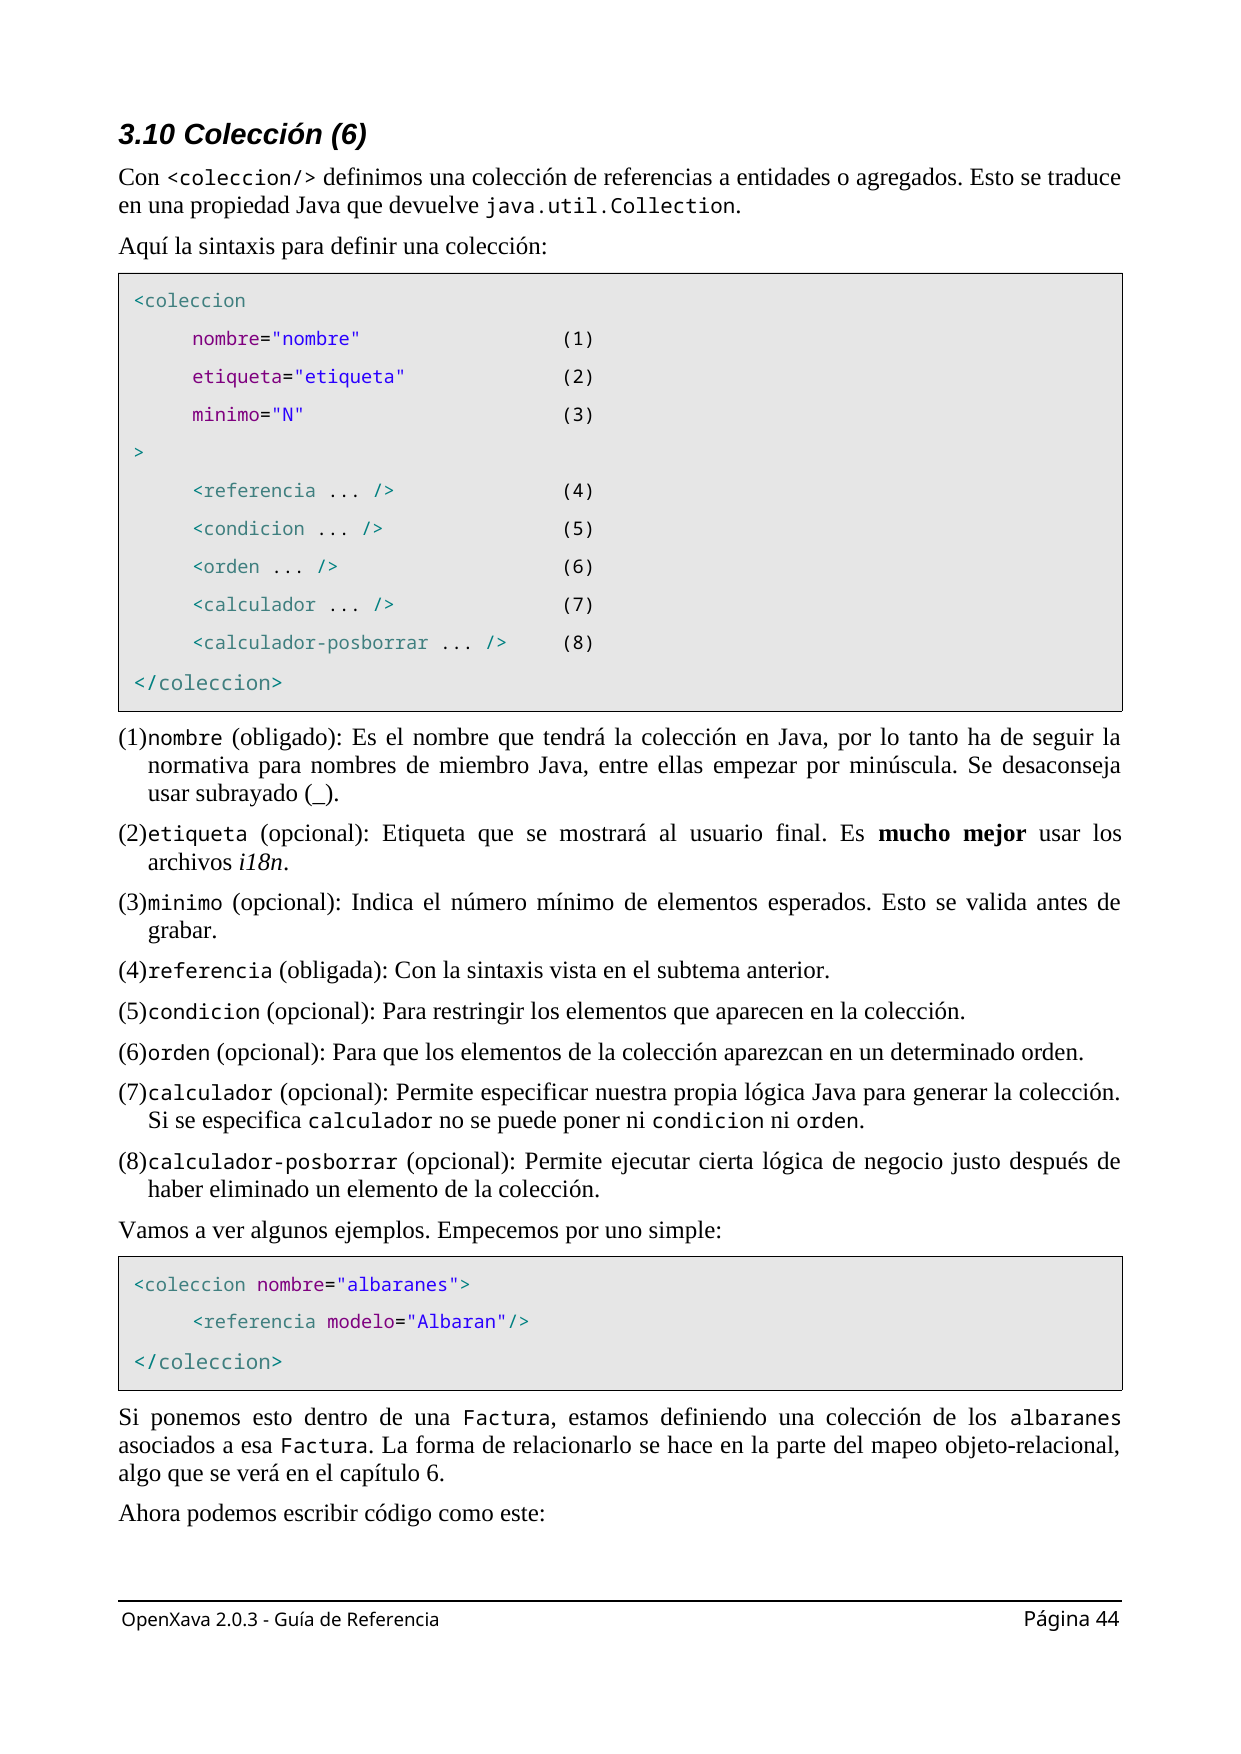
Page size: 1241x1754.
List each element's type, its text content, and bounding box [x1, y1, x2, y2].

text etiqueta="etiqueta" (2) [119, 348, 1122, 387]
text minimo="N" (3) [119, 387, 1122, 424]
list minimo (opcional): Indica el número mínimo de elementos esperados. Esto se valida antes de grabar. [118, 888, 1122, 944]
text Ahora podemos escribir código como este: [118, 1499, 1122, 1527]
subtitle Colección (6) [118, 118, 1122, 151]
list nombre (obligado): Es el nombre que tendrá la colección en Java, por lo tanto ha de seguir la normativa para nombres de miembro Java, entre ellas empezar por minúscula. Se desaconseja usar subrayado (_). [118, 723, 1122, 807]
text <coleccion [119, 274, 1122, 311]
text Aquí la sintaxis para definir una colección: [118, 232, 1122, 260]
text </coleccion> [119, 653, 1122, 711]
text <coleccion nombre="albaranes"> [119, 1257, 1122, 1294]
text > [119, 424, 1122, 463]
list calculador-posborrar (opcional): Permite ejecutar cierta lógica de negocio justo después de haber eliminado un elemento de la colección. [118, 1147, 1122, 1203]
list orden (opcional): Para que los elementos de la colección aparezcan en un determinado orden. [118, 1038, 1122, 1066]
text Si ponemos esto dentro de una Factura, estamos definiendo una colección de los albaranes asociados a esa Factura. La forma de relacionarlo se hace en la parte del mapeo objeto-relacional, algo que se verá en el capítulo 6. [118, 1403, 1122, 1487]
text <calculador ... /> (7) [119, 577, 1122, 615]
text <condicion ... /> (5) [119, 501, 1122, 539]
text <calculador-posborrar ... /> (8) [119, 615, 1122, 653]
list calculador (opcional): Permite especificar nuestra propia lógica Java para generar la colección. Si se especifica calculador no se puede poner ni condicion ni orden. [118, 1078, 1122, 1135]
text <referencia ... /> (4) [119, 463, 1122, 501]
text <orden ... /> (6) [119, 539, 1122, 577]
text nombre="nombre" (1) [119, 311, 1122, 348]
list condicion (opcional): Para restringir los elementos que aparecen en la colección. [118, 997, 1122, 1025]
text Con <coleccion/> definimos una colección de referencias a entidades o agregados. Esto se traduce en una propiedad Java que devuelve java.util.Collection. [118, 163, 1122, 220]
text Vamos a ver algunos ejemplos. Empecemos por uno simple: [118, 1216, 1122, 1243]
text <referencia modelo="Albaran"/> [119, 1294, 1122, 1332]
text </coleccion> [119, 1332, 1122, 1390]
list referencia (obligada): Con la sintaxis vista en el subtema anterior. [118, 956, 1122, 984]
list etiqueta (opcional): Etiqueta que se mostrará al usuario final. Es mucho mejor usar los archivos i18n. [118, 819, 1122, 875]
